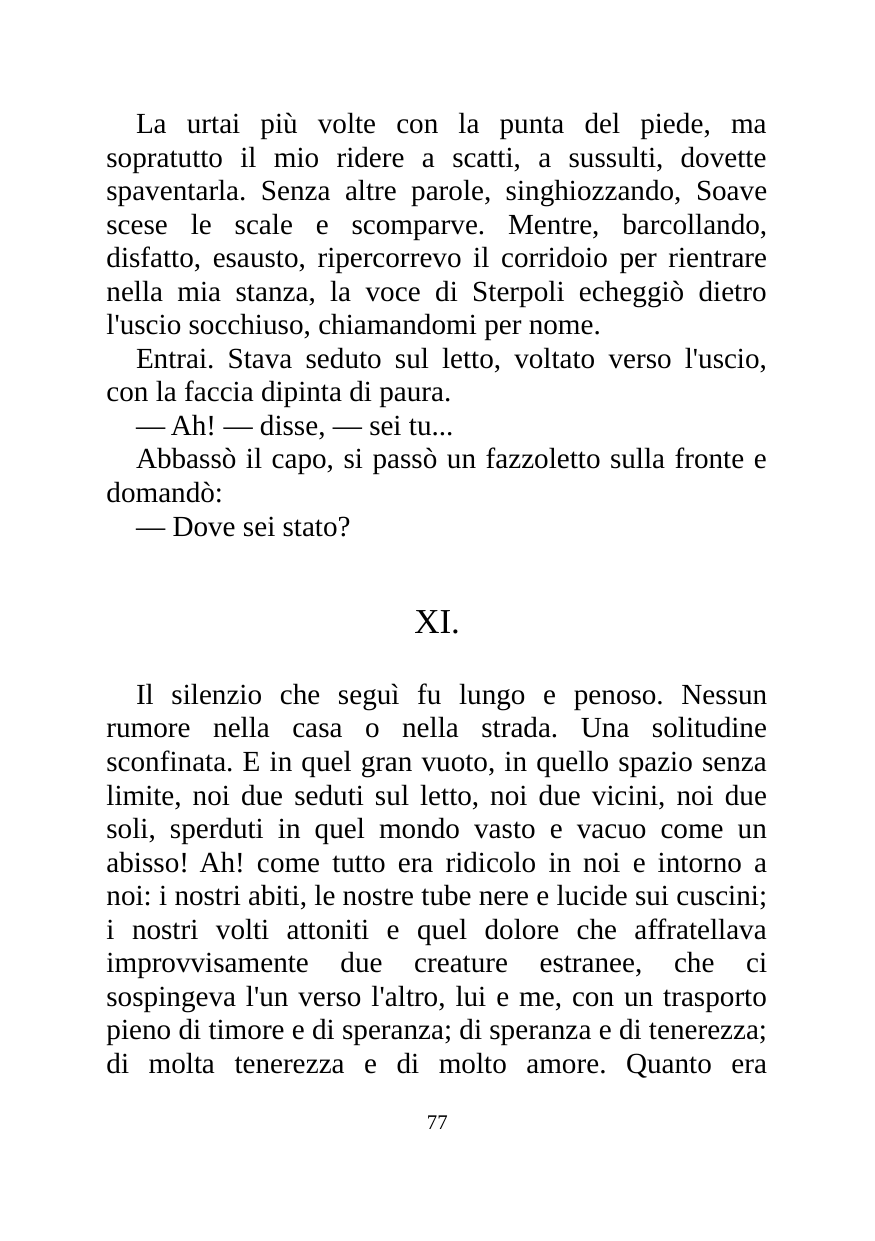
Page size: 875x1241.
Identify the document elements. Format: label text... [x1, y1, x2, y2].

text Entrai. Stava seduto sul letto, voltato verso l'uscio, con la faccia dipinta di paura. [106, 341, 768, 408]
subtitle XI. [106, 601, 768, 642]
text Abbassò il capo, si passò un fazzoletto sulla fronte e domandò: [106, 442, 768, 509]
text La urtai più volte con la punta del piede, ma sopratutto il mio ridere a scatti, a sussulti, dovette spaventarla. Senza altre parole, singhiozzando, Soave scese le scale e scomparve. Mentre, barcollando, disfatto, esausto, ripercorrevo il corridoio per rientrare nella mia stanza, la voce di Sterpoli echeggiò dietro l'uscio socchiuso, chiamandomi per nome. [106, 106, 768, 341]
text Il silenzio che seguì fu lungo e penoso. Nessun rumore nella casa o nella strada. Una solitudine sconfinata. E in quel gran vuoto, in quello spazio senza limite, noi due seduti sul letto, noi due vicini, noi due soli, sperduti in quel mondo vasto e vacuo come un abisso! Ah! come tutto era ridicolo in noi e intorno a noi: i nostri abiti, le nostre tube nere e lucide sui cuscini; i nostri volti attoniti e quel dolore che affratellava improvvisamente due creature estranee, che ci sospingeva l'un verso l'altro, lui e me, con un trasporto pieno di timore e di speranza; di speranza e di tenerezza; di molta tenerezza e di molto amore. Quanto era [106, 677, 768, 1079]
text — Ah! — disse, — sei tu... [106, 408, 768, 442]
text — Dove sei stato? [106, 509, 768, 542]
